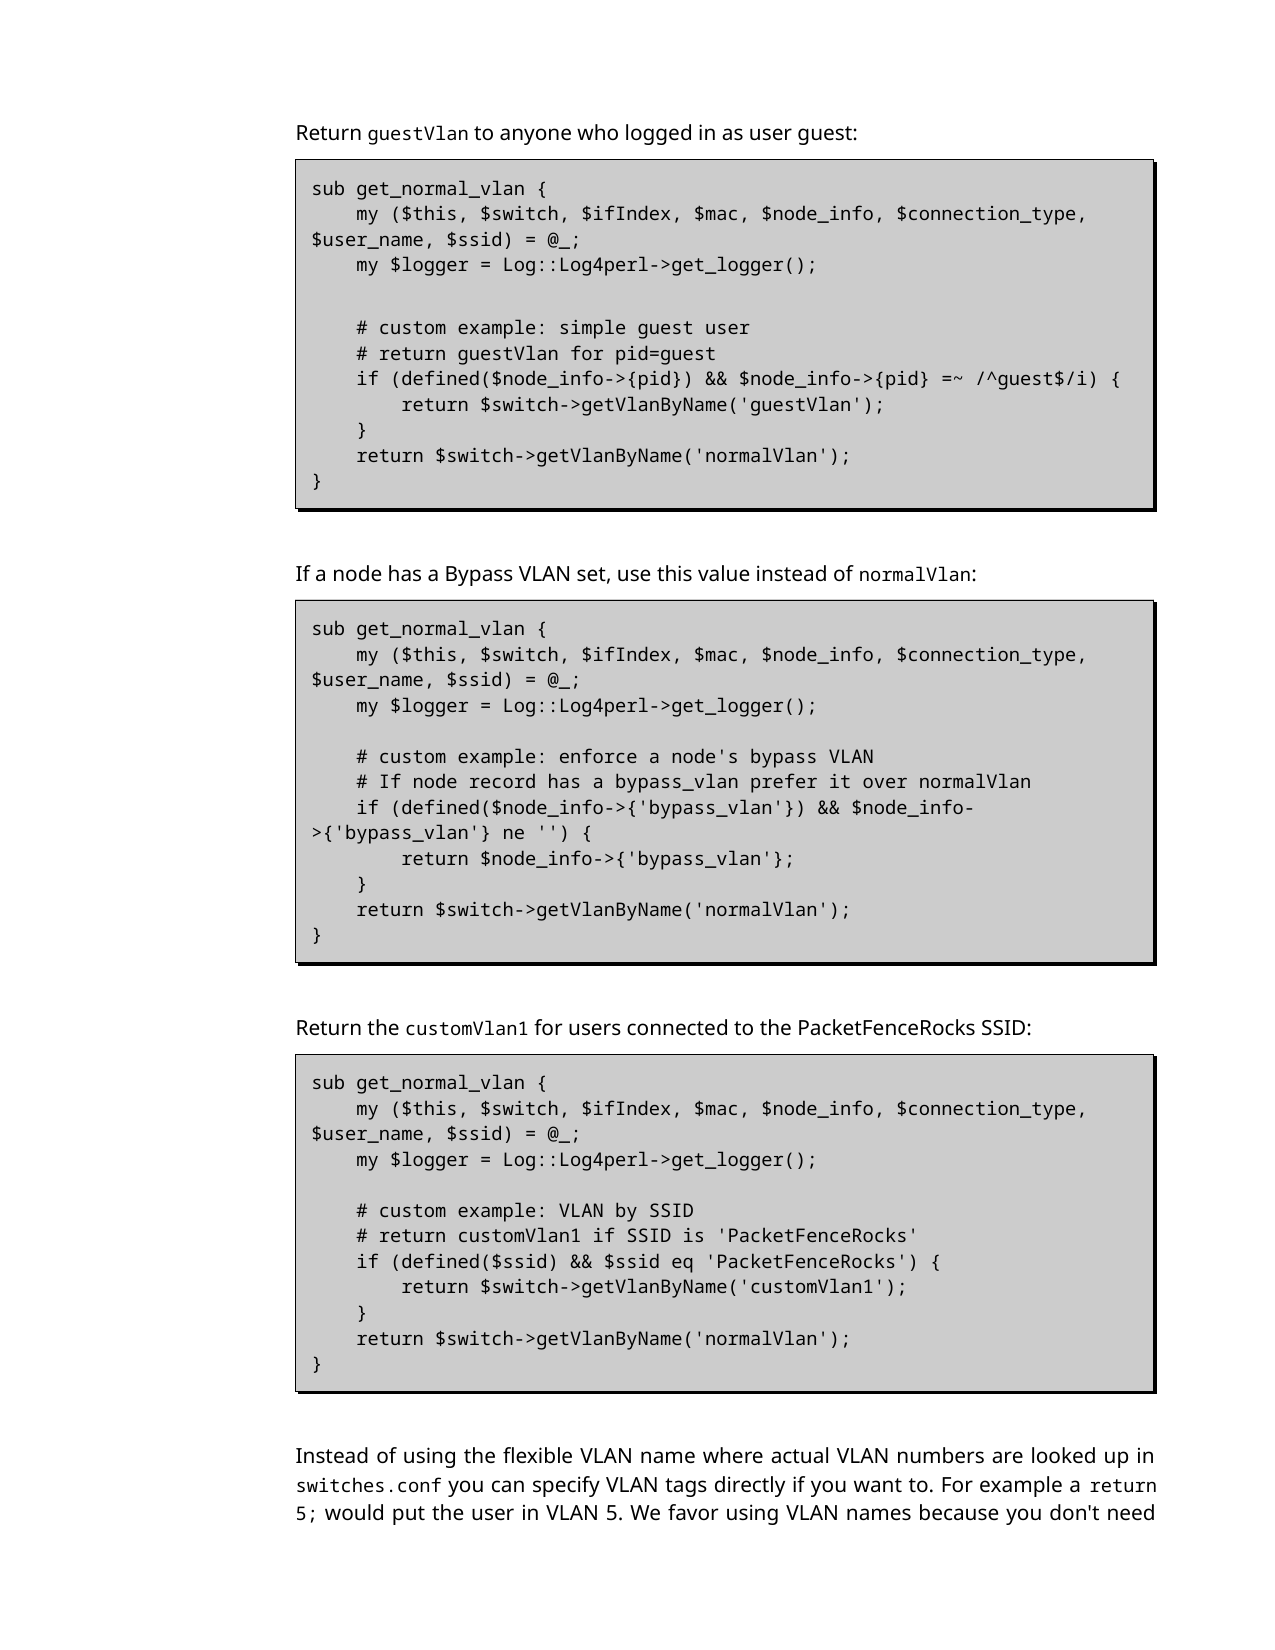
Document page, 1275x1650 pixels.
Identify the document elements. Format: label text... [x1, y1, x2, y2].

text sub get_normal_vlan { my ($this, $switch, $ifIndex, $mac, $node_info, $connection_type, $user_name, $ssid) = @_; my $logger = Log::Log4perl->get_logger(); # custom example: enforce a node's bypass VLAN # If node record has a bypass_vlan prefer it over normalVlan if (defined($node_info->{'bypass_vlan'}) && $node_info->{'bypass_vlan'} ne '') { return $node_info->{'bypass_vlan'}; } return $switch->getVlanByName('normalVlan'); } [296, 601, 1153, 962]
text Return guestVlan to anyone who logged in as user guest: [295, 118, 1157, 147]
text # custom example: simple guest user # return guestVlan for pid=guest if (defined($node_info->{pid}) && $node_info->{pid} =~ /^guest$/i) { return $switch->getVlanByName('guestVlan'); } return $switch->getVlanByName('normalVlan'); } [296, 298, 1153, 508]
text sub get_normal_vlan { my ($this, $switch, $ifIndex, $mac, $node_info, $connection_type, $user_name, $ssid) = @_; my $logger = Log::Log4perl->get_logger(); [296, 160, 1153, 267]
text Return the customVlan1 for users connected to the PacketFenceRocks SSID: [295, 1013, 1157, 1041]
text Instead of using the flexible VLAN name where actual VLAN numbers are looked up in switches.conf you can specify VLAN tags directly if you want to. For example a return 5; would put the user in VLAN 5. We favor using VLAN names because you don't need [295, 1441, 1157, 1527]
text sub get_normal_vlan { my ($this, $switch, $ifIndex, $mac, $node_info, $connection_type, $user_name, $ssid) = @_; my $logger = Log::Log4perl->get_logger(); # custom example: VLAN by SSID # return customVlan1 if SSID is 'PacketFenceRocks' if (defined($ssid) && $ssid eq 'PacketFenceRocks') { return $switch->getVlanByName('customVlan1'); } return $switch->getVlanByName('normalVlan'); } [296, 1055, 1153, 1391]
text If a node has a Bypass VLAN set, use this value instead of normalVlan: [295, 559, 1157, 587]
